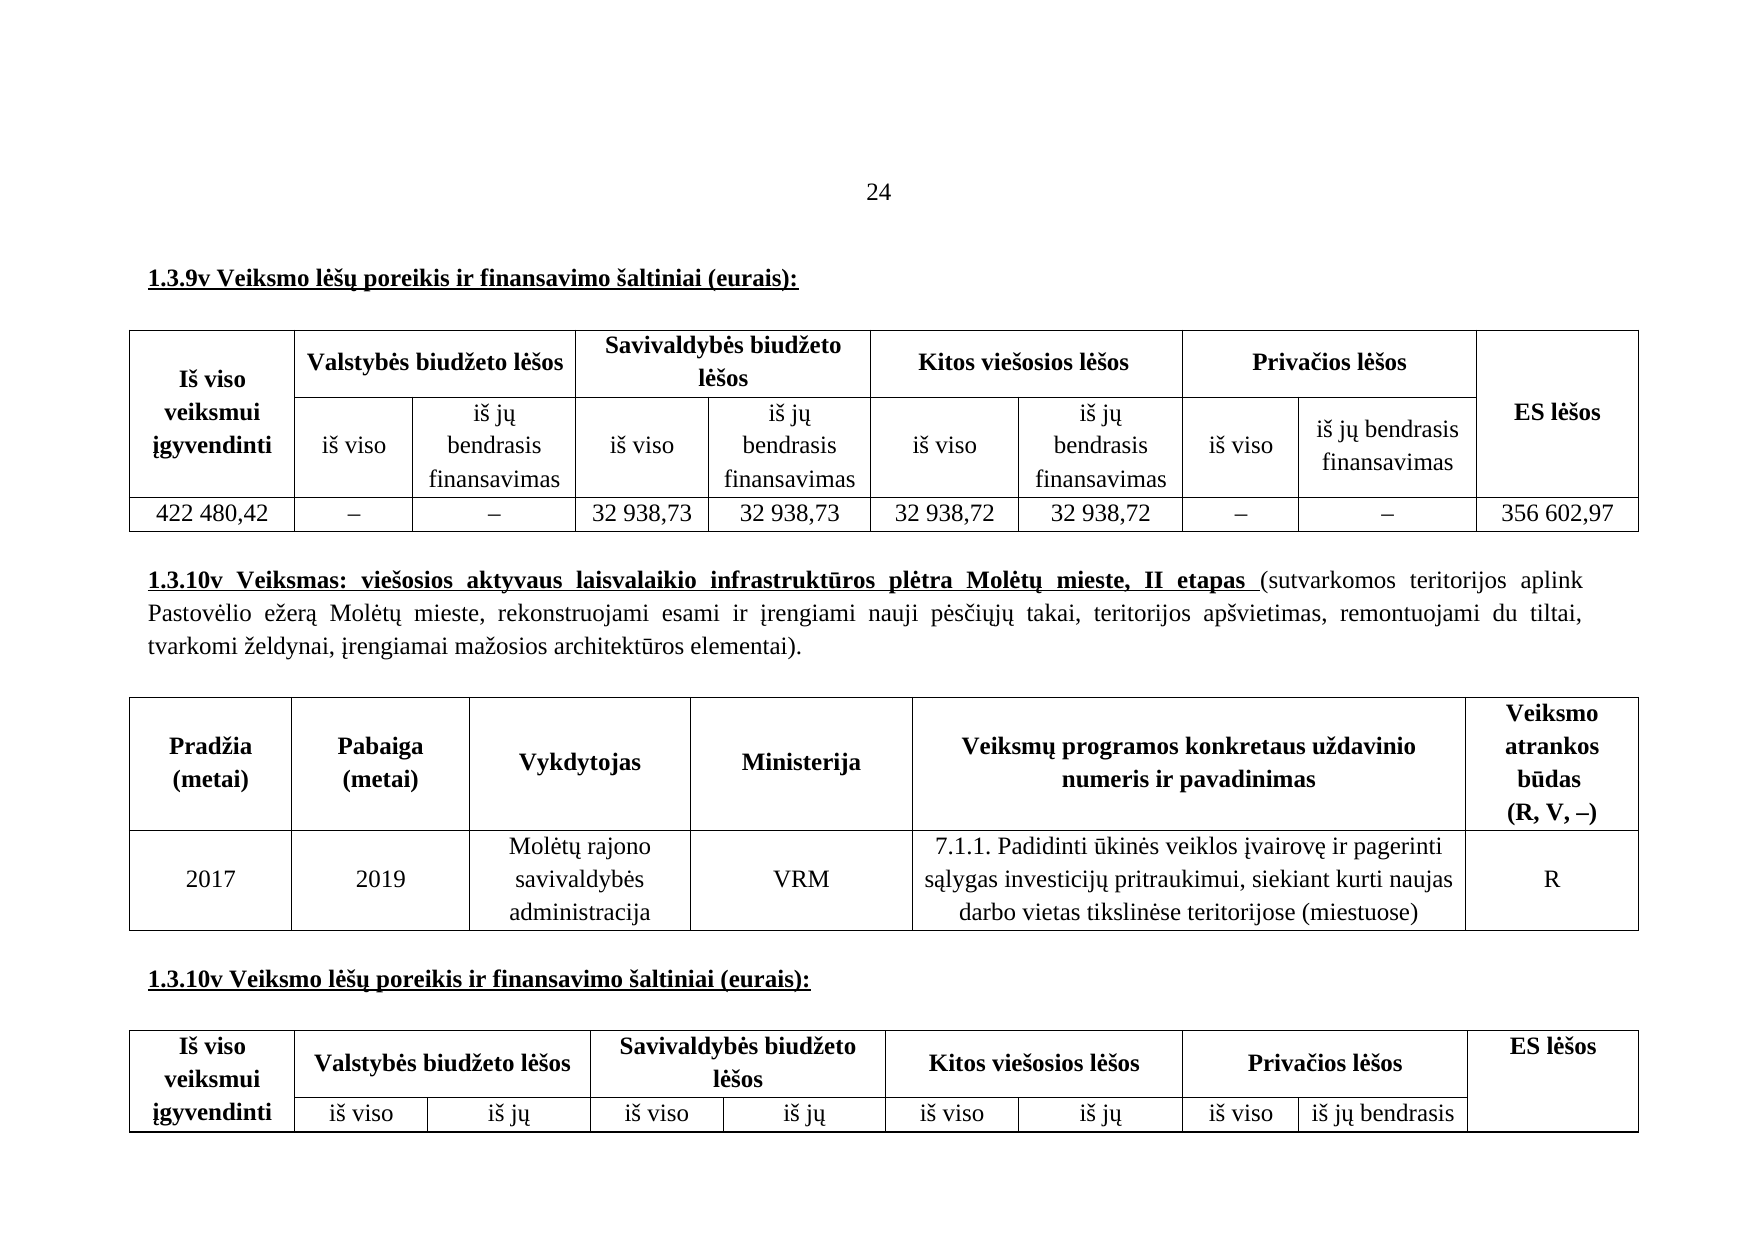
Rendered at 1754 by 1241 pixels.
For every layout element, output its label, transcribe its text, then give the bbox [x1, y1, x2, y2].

table_cell – [295, 498, 412, 531]
table_cell – [1183, 498, 1298, 531]
table_cell iš jų bendrasis finansavimas [413, 398, 575, 497]
table_header Iš viso veiksmui įgyvendinti [130, 331, 294, 497]
table_cell Molėtų rajono savivaldybės administracija [470, 831, 690, 930]
table_cell iš jų [1019, 1098, 1182, 1131]
table_cell iš jų bendrasis finansavimas [1299, 398, 1476, 497]
text 1.3.9v Veiksmo lėšų poreikis ir finansavimo šaltiniai (eurais): [118, 263, 1639, 292]
table_header Pradžia (metai) [130, 698, 291, 830]
table_header Valstybės biudžeto lėšos [295, 1031, 590, 1097]
table_cell iš viso [295, 1098, 427, 1131]
table_cell VRM [691, 831, 912, 930]
table_header Kitos viešosios lėšos [886, 1031, 1182, 1097]
table_cell iš viso [591, 1098, 723, 1131]
table_cell iš viso [871, 398, 1018, 497]
table_cell iš jų bendrasis finansavimas [1019, 398, 1182, 497]
table_header Veiksmų programos konkretaus uždavinio numeris ir pavadinimas [913, 698, 1465, 830]
table_cell – [1299, 498, 1476, 531]
table_cell 32 938,72 [871, 498, 1018, 531]
table_cell 356 602,97 [1477, 498, 1638, 531]
table_cell 32 938,72 [1019, 498, 1182, 531]
table_header Ministerija [691, 698, 912, 830]
table_header ES lėšos [1468, 1031, 1638, 1131]
table_header Iš viso veiksmui įgyvendinti [130, 1031, 294, 1131]
table_header Pabaiga (metai) [292, 698, 469, 830]
table_header Vykdytojas [470, 698, 690, 830]
table_cell iš viso [1183, 398, 1298, 497]
table_cell iš jų [724, 1098, 885, 1131]
table_cell 32 938,73 [709, 498, 870, 531]
table_cell iš viso [1183, 1098, 1298, 1131]
table_cell iš viso [576, 398, 708, 497]
table_cell iš viso [295, 398, 412, 497]
table_cell 32 938,73 [576, 498, 708, 531]
table_cell R [1466, 831, 1638, 930]
table_cell iš jų [428, 1098, 590, 1131]
table_cell iš jų bendrasis finansavimas [709, 398, 870, 497]
table_header Savivaldybės biudžeto lėšos [591, 1031, 885, 1097]
text 1.3.10v Veiksmo lėšų poreikis ir finansavimo šaltiniai (eurais): [118, 964, 1639, 993]
table_cell 2019 [292, 831, 469, 930]
text 1.3.10v Veiksmas: viešosios aktyvaus laisvalaikio infrastruktūros plėtra Molėtų mieste, II etapas (sutvarkomos teritorijos aplink Pastovėlio ežerą Molėtų mieste, rekonstruojami esami ir įrengiami nauji pėsčiųjų takai, teritorijos apšvietimas, remontuojami du tiltai, tvarkomi želdynai, įrengiamai mažosios architektūros elementai). [148, 565, 1583, 659]
table_cell 422 480,42 [130, 498, 294, 531]
table_cell – [413, 498, 575, 531]
table_header Veiksmo atrankos būdas (R, V, –) [1466, 698, 1638, 830]
table_header ES lėšos [1477, 331, 1638, 497]
table_header Kitos viešosios lėšos [871, 331, 1182, 397]
table_header Privačios lėšos [1183, 1031, 1467, 1097]
table_cell 2017 [130, 831, 291, 930]
table_cell iš viso [886, 1098, 1018, 1131]
table_header Savivaldybės biudžeto lėšos [576, 331, 870, 397]
table_header Valstybės biudžeto lėšos [295, 331, 575, 397]
table_cell 7.1.1. Padidinti ūkinės veiklos įvairovę ir pagerinti sąlygas investicijų pritraukimui, siekiant kurti naujas darbo vietas tikslinėse teritorijose (miestuose) [913, 831, 1465, 930]
table_header Privačios lėšos [1183, 331, 1476, 397]
table_cell iš jų bendrasis [1299, 1098, 1467, 1131]
